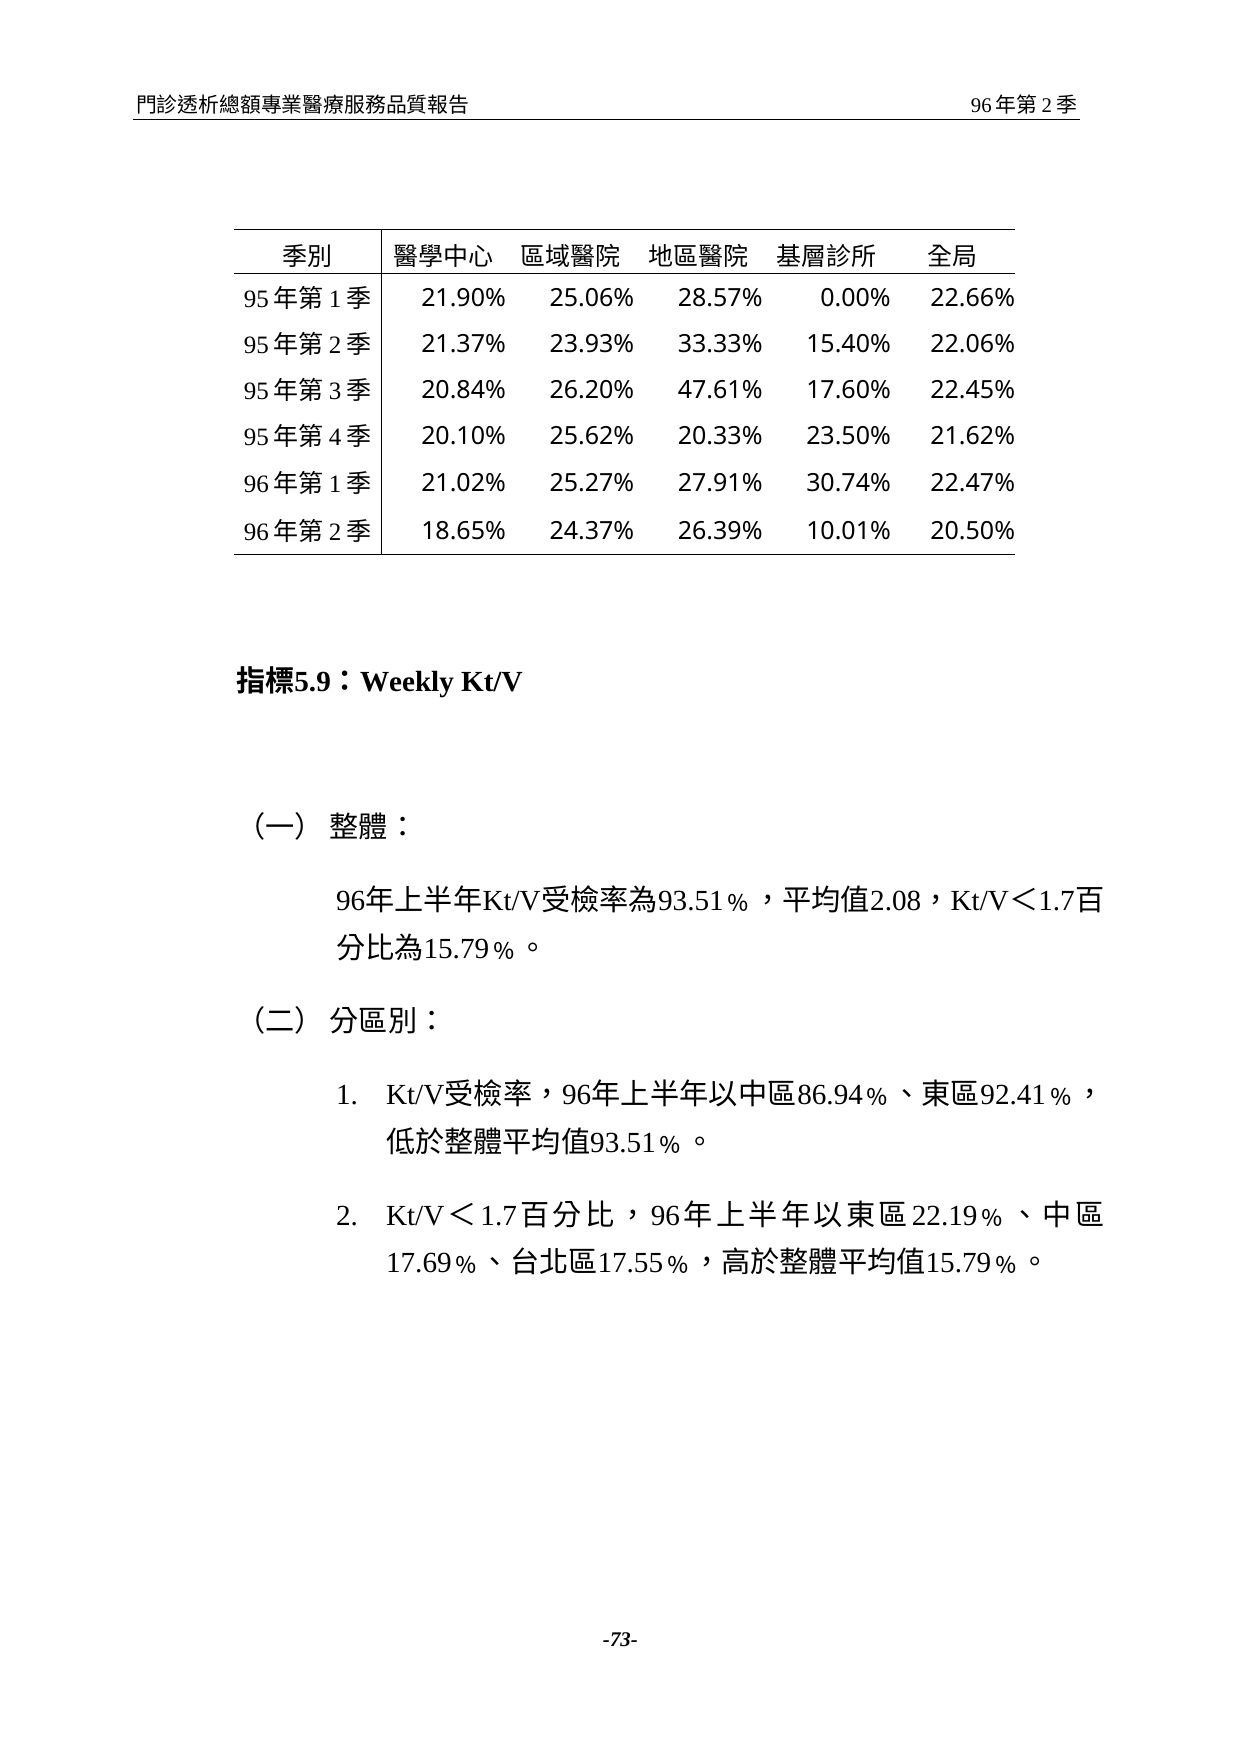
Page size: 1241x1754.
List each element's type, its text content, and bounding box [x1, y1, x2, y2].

table_header 區域醫院 [506, 230, 634, 273]
table_cell 20.33% [634, 412, 762, 458]
table_cell 15.40% [762, 319, 891, 366]
table_cell 24.37% [506, 504, 634, 554]
table_header 季別 [234, 230, 381, 273]
table_cell 21.90% [382, 274, 506, 319]
table_cell 25.06% [506, 274, 634, 319]
table_cell 22.66% [891, 274, 1015, 319]
text 指標5.9：Weekly Kt/V [236, 653, 1104, 701]
table_cell 25.62% [506, 412, 634, 458]
table_cell 21.02% [382, 458, 506, 504]
table_cell 20.50% [891, 504, 1015, 554]
table_cell 21.62% [891, 412, 1015, 458]
text 96年上半年Kt/V受檢率為93.51﹪，平均值2.08，Kt/V＜1.7百分比為15.79﹪。 [336, 872, 1104, 968]
table_cell 28.57% [634, 274, 762, 319]
table_cell 23.50% [762, 412, 891, 458]
table_cell 22.45% [891, 366, 1015, 412]
list 分區別： [236, 993, 1104, 1041]
list Kt/V受檢率，96年上半年以中區86.94﹪、東區92.41﹪，低於整體平均值93.51﹪。 [336, 1066, 1104, 1162]
table_header 醫學中心 [382, 230, 506, 273]
table_cell 23.93% [506, 319, 634, 366]
table_cell 0.00% [762, 274, 891, 319]
table_cell 10.01% [762, 504, 891, 554]
table_cell 95年第4季 [234, 412, 381, 458]
table_cell 22.06% [891, 319, 1015, 366]
table_cell 96年第1季 [234, 458, 381, 504]
table_header 基層診所 [762, 230, 891, 273]
table_cell 26.20% [506, 366, 634, 412]
table_cell 20.10% [382, 412, 506, 458]
table_cell 30.74% [762, 458, 891, 504]
table_header 全局 [891, 230, 1015, 273]
table_cell 20.84% [382, 366, 506, 412]
table_cell 21.37% [382, 319, 506, 366]
table_cell 96年第2季 [234, 504, 381, 554]
table_cell 26.39% [634, 504, 762, 554]
table_header 地區醫院 [634, 230, 762, 273]
table_cell 47.61% [634, 366, 762, 412]
table_cell 33.33% [634, 319, 762, 366]
table_cell 95年第1季 [234, 274, 381, 319]
table_cell 95年第2季 [234, 319, 381, 366]
table_cell 27.91% [634, 458, 762, 504]
table_cell 25.27% [506, 458, 634, 504]
list Kt/V＜1.7百分比，96年上半年以東區22.19﹪、中區17.69﹪、台北區17.55﹪，高於整體平均值15.79﹪。 [336, 1187, 1104, 1282]
table_cell 18.65% [382, 504, 506, 554]
table_cell 95年第3季 [234, 366, 381, 412]
table_cell 17.60% [762, 366, 891, 412]
list 整體： [236, 799, 1104, 847]
table_cell 22.47% [891, 458, 1015, 504]
